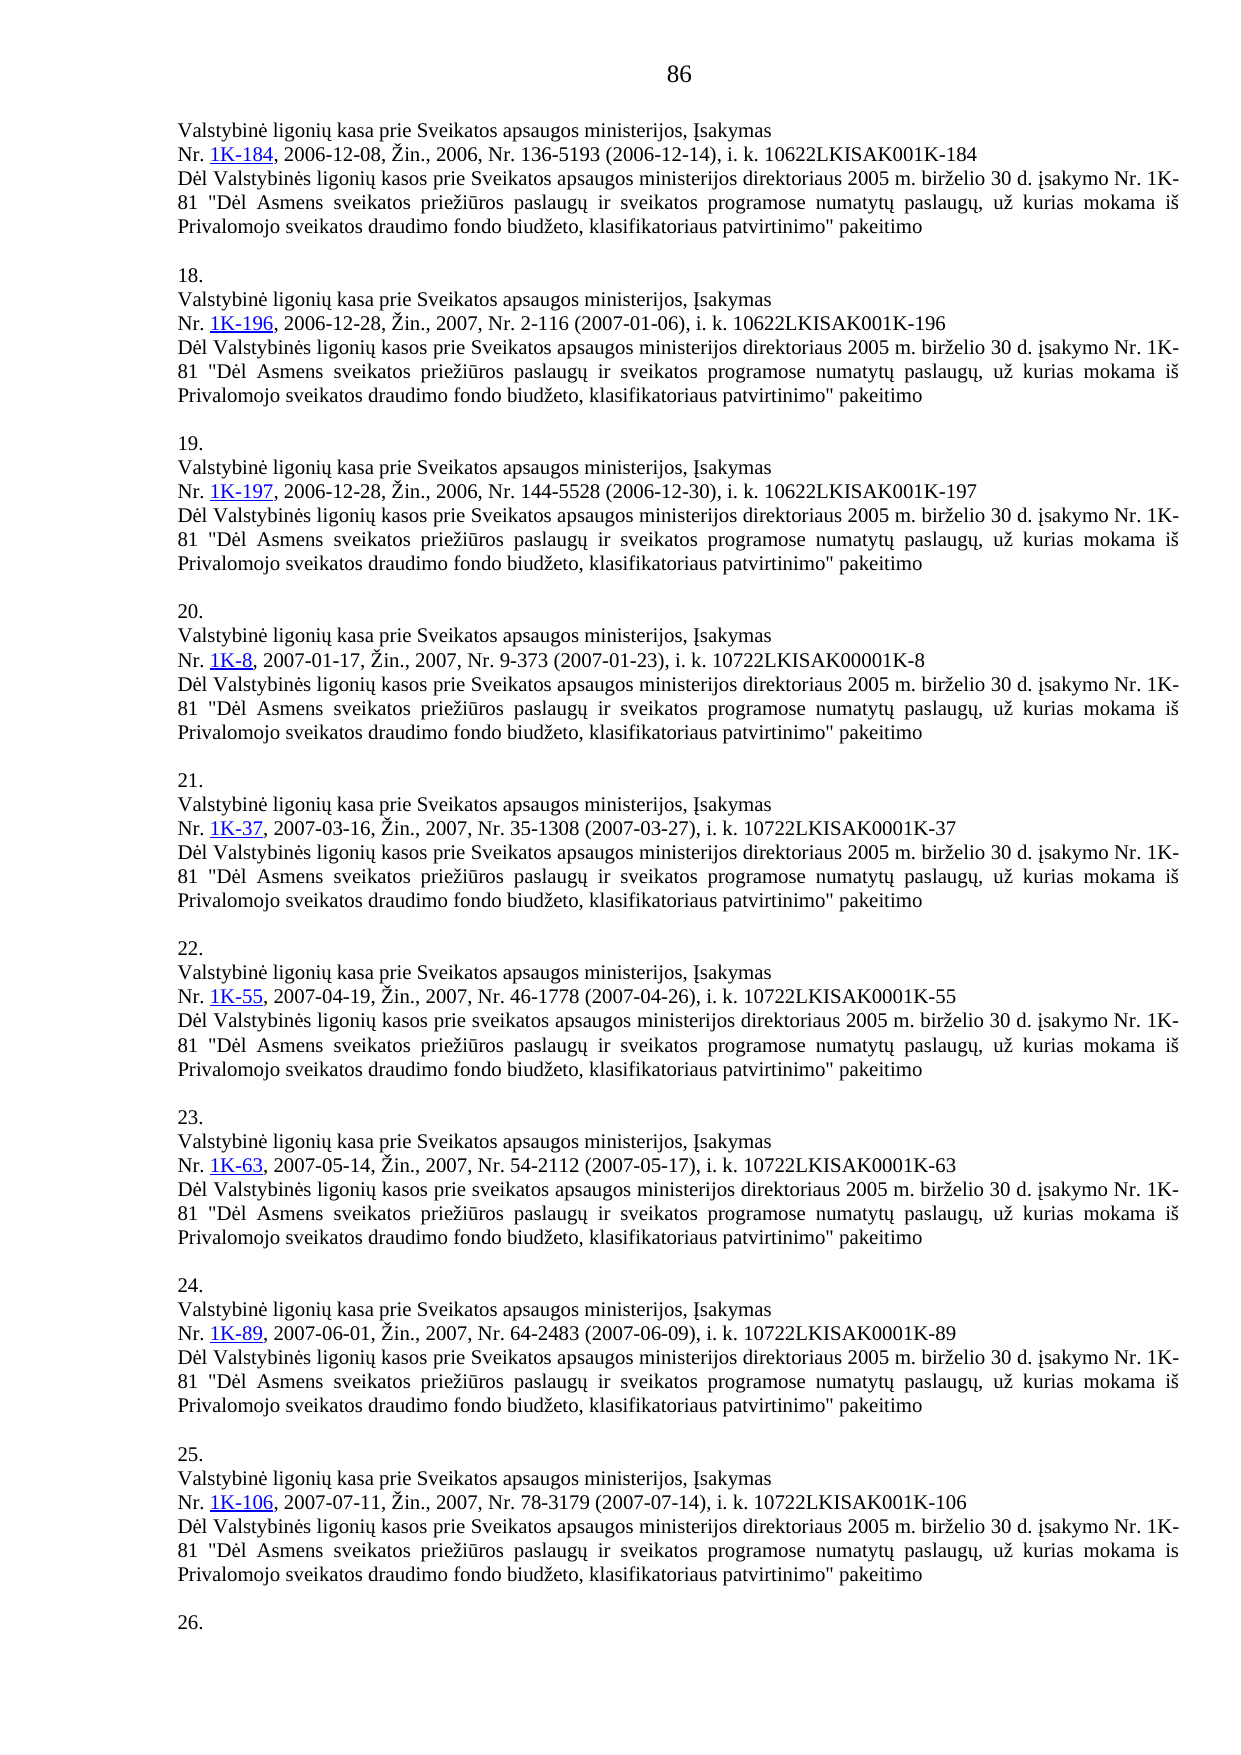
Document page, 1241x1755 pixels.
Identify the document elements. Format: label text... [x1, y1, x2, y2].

text Valstybinė ligonių kasa prie Sveikatos apsaugos ministerijos, Įsakymas [177, 1129, 1181, 1153]
text Dėl Valstybinės ligonių kasos prie Sveikatos apsaugos ministerijos direktoriaus 2005 m. birželio 30 d. įsakymo Nr. 1K-81 "Dėl Asmens sveikatos priežiūros paslaugų ir sveikatos programose numatytų paslaugų, už kurias mokama iš Privalomojo sveikatos draudimo fondo biudžeto, klasifikatoriaus patvirtinimo" pakeitimo [177, 1345, 1181, 1417]
text Valstybinė ligonių kasa prie Sveikatos apsaugos ministerijos, Įsakymas [177, 792, 1181, 816]
text Dėl Valstybinės ligonių kasos prie sveikatos apsaugos ministerijos direktoriaus 2005 m. birželio 30 d. įsakymo Nr. 1K-81 "Dėl Asmens sveikatos priežiūros paslaugų ir sveikatos programose numatytų paslaugų, už kurias mokama iš Privalomojo sveikatos draudimo fondo biudžeto, klasifikatoriaus patvirtinimo" pakeitimo [177, 1008, 1181, 1081]
text 23. [177, 1105, 1181, 1129]
text 25. [177, 1442, 1181, 1466]
text Nr. 1K-8, 2007-01-17, Žin., 2007, Nr. 9-373 (2007-01-23), i. k. 10722LKISAK00001K-8 [177, 647, 1181, 672]
text Valstybinė ligonių kasa prie Sveikatos apsaugos ministerijos, Įsakymas [177, 1297, 1181, 1321]
text 22. [177, 936, 1181, 960]
text Nr. 1K-196, 2006-12-28, Žin., 2007, Nr. 2-116 (2007-01-06), i. k. 10622LKISAK001K-196 [177, 311, 1181, 335]
text Valstybinė ligonių kasa prie Sveikatos apsaugos ministerijos, Įsakymas [177, 118, 1181, 142]
text Valstybinė ligonių kasa prie Sveikatos apsaugos ministerijos, Įsakymas [177, 623, 1181, 647]
text 20. [177, 599, 1181, 623]
text Nr. 1K-63, 2007-05-14, Žin., 2007, Nr. 54-2112 (2007-05-17), i. k. 10722LKISAK0001K-63 [177, 1153, 1181, 1177]
text 24. [177, 1273, 1181, 1297]
text Nr. 1K-106, 2007-07-11, Žin., 2007, Nr. 78-3179 (2007-07-14), i. k. 10722LKISAK001K-106 [177, 1490, 1181, 1514]
text Dėl Valstybinės ligonių kasos prie Sveikatos apsaugos ministerijos direktoriaus 2005 m. birželio 30 d. įsakymo Nr. 1K-81 "Dėl Asmens sveikatos priežiūros paslaugų ir sveikatos programose numatytų paslaugų, už kurias mokama iš Privalomojo sveikatos draudimo fondo biudžeto, klasifikatoriaus patvirtinimo" pakeitimo [177, 335, 1181, 407]
text 26. [177, 1610, 1181, 1634]
text Dėl Valstybinės ligonių kasos prie Sveikatos apsaugos ministerijos direktoriaus 2005 m. birželio 30 d. įsakymo Nr. 1K-81 "Dėl Asmens sveikatos priežiūros paslaugų ir sveikatos programose numatytų paslaugų, už kurias mokama iš Privalomojo sveikatos draudimo fondo biudžeto, klasifikatoriaus patvirtinimo" pakeitimo [177, 503, 1181, 575]
text Valstybinė ligonių kasa prie Sveikatos apsaugos ministerijos, Įsakymas [177, 455, 1181, 479]
text Dėl Valstybinės ligonių kasos prie Sveikatos apsaugos ministerijos direktoriaus 2005 m. birželio 30 d. įsakymo Nr. 1K-81 "Dėl Asmens sveikatos priežiūros paslaugų ir sveikatos programose numatytų paslaugų, už kurias mokama is Privalomojo sveikatos draudimo fondo biudžeto, klasifikatoriaus patvirtinimo" pakeitimo [177, 1514, 1181, 1586]
text Nr. 1K-89, 2007-06-01, Žin., 2007, Nr. 64-2483 (2007-06-09), i. k. 10722LKISAK0001K-89 [177, 1321, 1181, 1345]
text Valstybinė ligonių kasa prie Sveikatos apsaugos ministerijos, Įsakymas [177, 960, 1181, 984]
text Nr. 1K-55, 2007-04-19, Žin., 2007, Nr. 46-1778 (2007-04-26), i. k. 10722LKISAK0001K-55 [177, 984, 1181, 1008]
text Dėl Valstybinės ligonių kasos prie Sveikatos apsaugos ministerijos direktoriaus 2005 m. birželio 30 d. įsakymo Nr. 1K-81 "Dėl Asmens sveikatos priežiūros paslaugų ir sveikatos programose numatytų paslaugų, už kurias mokama iš Privalomojo sveikatos draudimo fondo biudžeto, klasifikatoriaus patvirtinimo" pakeitimo [177, 672, 1181, 744]
text Valstybinė ligonių kasa prie Sveikatos apsaugos ministerijos, Įsakymas [177, 287, 1181, 311]
text Nr. 1K-197, 2006-12-28, Žin., 2006, Nr. 144-5528 (2006-12-30), i. k. 10622LKISAK001K-197 [177, 479, 1181, 503]
text 18. [177, 262, 1181, 287]
text Valstybinė ligonių kasa prie Sveikatos apsaugos ministerijos, Įsakymas [177, 1466, 1181, 1490]
text 19. [177, 431, 1181, 455]
text Dėl Valstybinės ligonių kasos prie Sveikatos apsaugos ministerijos direktoriaus 2005 m. birželio 30 d. įsakymo Nr. 1K-81 "Dėl Asmens sveikatos priežiūros paslaugų ir sveikatos programose numatytų paslaugų, už kurias mokama iš Privalomojo sveikatos draudimo fondo biudžeto, klasifikatoriaus patvirtinimo" pakeitimo [177, 166, 1181, 238]
text Dėl Valstybinės ligonių kasos prie Sveikatos apsaugos ministerijos direktoriaus 2005 m. birželio 30 d. įsakymo Nr. 1K-81 "Dėl Asmens sveikatos priežiūros paslaugų ir sveikatos programose numatytų paslaugų, už kurias mokama iš Privalomojo sveikatos draudimo fondo biudžeto, klasifikatoriaus patvirtinimo" pakeitimo [177, 840, 1181, 912]
text Nr. 1K-184, 2006-12-08, Žin., 2006, Nr. 136-5193 (2006-12-14), i. k. 10622LKISAK001K-184 [177, 142, 1181, 166]
text 21. [177, 768, 1181, 792]
text Nr. 1K-37, 2007-03-16, Žin., 2007, Nr. 35-1308 (2007-03-27), i. k. 10722LKISAK0001K-37 [177, 816, 1181, 840]
text Dėl Valstybinės ligonių kasos prie sveikatos apsaugos ministerijos direktoriaus 2005 m. birželio 30 d. įsakymo Nr. 1K-81 "Dėl Asmens sveikatos priežiūros paslaugų ir sveikatos programose numatytų paslaugų, už kurias mokama iš Privalomojo sveikatos draudimo fondo biudžeto, klasifikatoriaus patvirtinimo" pakeitimo [177, 1177, 1181, 1249]
